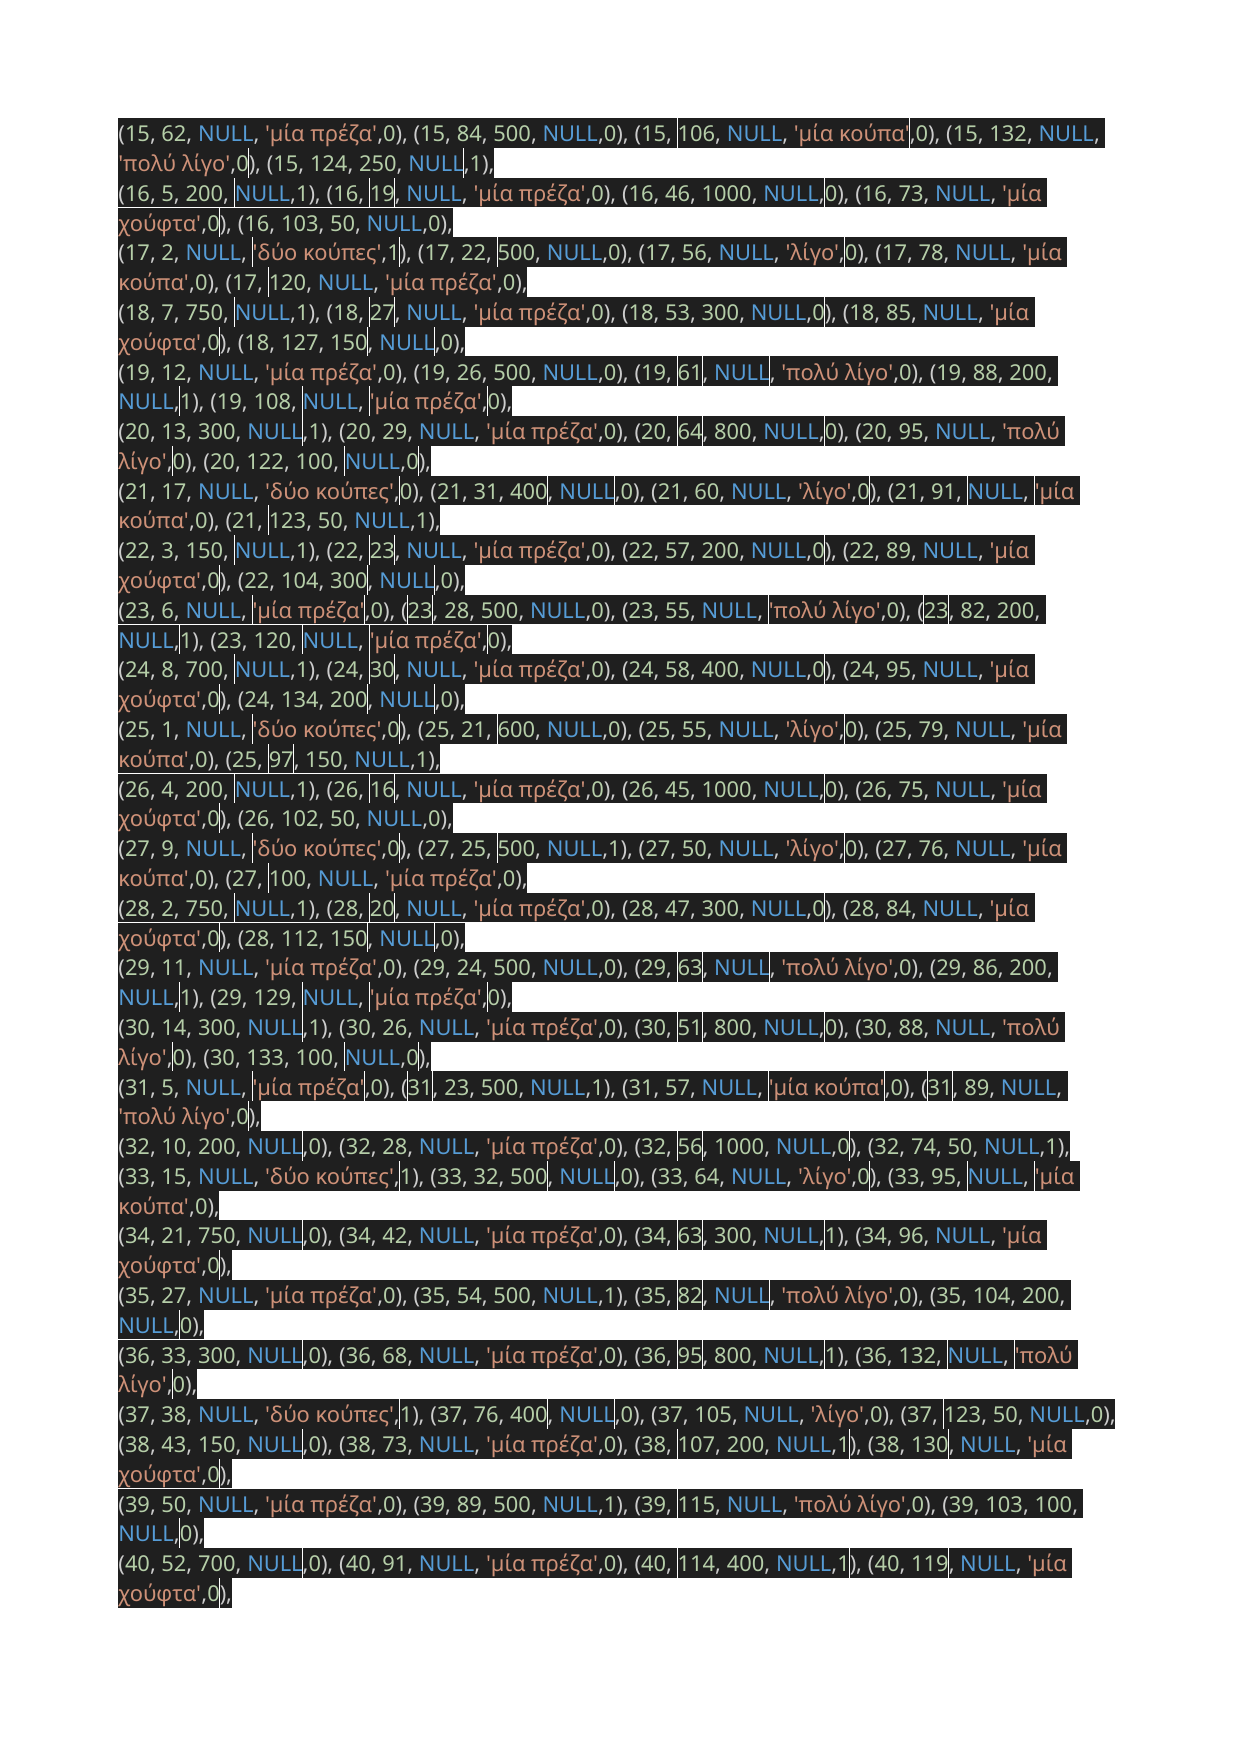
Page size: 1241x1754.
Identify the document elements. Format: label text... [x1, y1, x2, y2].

text (32, 10, 200, NULL,0), (32, 28, NULL, 'μία πρέζα',0), (32, 56, 1000, NULL,0), (32, 74, 50, NULL,1), [118, 1131, 1122, 1161]
text (34, 21, 750, NULL,0), (34, 42, NULL, 'μία πρέζα',0), (34, 63, 300, NULL,1), (34, 96, NULL, 'μία χούφτα',0), [118, 1220, 1122, 1280]
text (24, 8, 700, NULL,1), (24, 30, NULL, 'μία πρέζα',0), (24, 58, 400, NULL,0), (24, 95, NULL, 'μία χούφτα',0), (24, 134, 200, NULL,0), [118, 654, 1122, 714]
text (26, 4, 200, NULL,1), (26, 16, NULL, 'μία πρέζα',0), (26, 45, 1000, NULL,0), (26, 75, NULL, 'μία χούφτα',0), (26, 102, 50, NULL,0), [118, 773, 1122, 833]
text (40, 52, 700, NULL,0), (40, 91, NULL, 'μία πρέζα',0), (40, 114, 400, NULL,1), (40, 119, NULL, 'μία χούφτα',0), [118, 1548, 1122, 1608]
text (28, 2, 750, NULL,1), (28, 20, NULL, 'μία πρέζα',0), (28, 47, 300, NULL,0), (28, 84, NULL, 'μία χούφτα',0), (28, 112, 150, NULL,0), [118, 893, 1122, 952]
text (27, 9, NULL, 'δύο κούπες',0), (27, 25, 500, NULL,1), (27, 50, NULL, 'λίγο',0), (27, 76, NULL, 'μία κούπα',0), (27, 100, NULL, 'μία πρέζα',0), [118, 833, 1122, 893]
text (17, 2, NULL, 'δύο κούπες',1), (17, 22, 500, NULL,0), (17, 56, NULL, 'λίγο',0), (17, 78, NULL, 'μία κούπα',0), (17, 120, NULL, 'μία πρέζα',0), [118, 237, 1122, 297]
text (19, 12, NULL, 'μία πρέζα',0), (19, 26, 500, NULL,0), (19, 61, NULL, 'πολύ λίγο',0), (19, 88, 200, NULL,1), (19, 108, NULL, 'μία πρέζα',0), [118, 356, 1122, 416]
text (20, 13, 300, NULL,1), (20, 29, NULL, 'μία πρέζα',0), (20, 64, 800, NULL,0), (20, 95, NULL, 'πολύ λίγο',0), (20, 122, 100, NULL,0), [118, 416, 1122, 476]
text (36, 33, 300, NULL,0), (36, 68, NULL, 'μία πρέζα',0), (36, 95, 800, NULL,1), (36, 132, NULL, 'πολύ λίγο',0), [118, 1339, 1122, 1399]
text (37, 38, NULL, 'δύο κούπες',1), (37, 76, 400, NULL,0), (37, 105, NULL, 'λίγο',0), (37, 123, 50, NULL,0), [118, 1399, 1122, 1429]
text (22, 3, 150, NULL,1), (22, 23, NULL, 'μία πρέζα',0), (22, 57, 200, NULL,0), (22, 89, NULL, 'μία χούφτα',0), (22, 104, 300, NULL,0), [118, 535, 1122, 595]
text (18, 7, 750, NULL,1), (18, 27, NULL, 'μία πρέζα',0), (18, 53, 300, NULL,0), (18, 85, NULL, 'μία χούφτα',0), (18, 127, 150, NULL,0), [118, 297, 1122, 356]
text (30, 14, 300, NULL,1), (30, 26, NULL, 'μία πρέζα',0), (30, 51, 800, NULL,0), (30, 88, NULL, 'πολύ λίγο',0), (30, 133, 100, NULL,0), [118, 1012, 1122, 1071]
text (35, 27, NULL, 'μία πρέζα',0), (35, 54, 500, NULL,1), (35, 82, NULL, 'πολύ λίγο',0), (35, 104, 200, NULL,0), [118, 1280, 1122, 1339]
text (38, 43, 150, NULL,0), (38, 73, NULL, 'μία πρέζα',0), (38, 107, 200, NULL,1), (38, 130, NULL, 'μία χούφτα',0), [118, 1429, 1122, 1488]
text (21, 17, NULL, 'δύο κούπες',0), (21, 31, 400, NULL,0), (21, 60, NULL, 'λίγο',0), (21, 91, NULL, 'μία κούπα',0), (21, 123, 50, NULL,1), [118, 476, 1122, 535]
text (15, 62, NULL, 'μία πρέζα',0), (15, 84, 500, NULL,0), (15, 106, NULL, 'μία κούπα',0), (15, 132, NULL, 'πολύ λίγο',0), (15, 124, 250, NULL,1), [118, 118, 1122, 178]
text (16, 5, 200, NULL,1), (16, 19, NULL, 'μία πρέζα',0), (16, 46, 1000, NULL,0), (16, 73, NULL, 'μία χούφτα',0), (16, 103, 50, NULL,0), [118, 178, 1122, 237]
text (25, 1, NULL, 'δύο κούπες',0), (25, 21, 600, NULL,0), (25, 55, NULL, 'λίγο',0), (25, 79, NULL, 'μία κούπα',0), (25, 97, 150, NULL,1), [118, 714, 1122, 773]
text (39, 50, NULL, 'μία πρέζα',0), (39, 89, 500, NULL,1), (39, 115, NULL, 'πολύ λίγο',0), (39, 103, 100, NULL,0), [118, 1488, 1122, 1548]
text (33, 15, NULL, 'δύο κούπες',1), (33, 32, 500, NULL,0), (33, 64, NULL, 'λίγο',0), (33, 95, NULL, 'μία κούπα',0), [118, 1161, 1122, 1220]
text (23, 6, NULL, 'μία πρέζα',0), (23, 28, 500, NULL,0), (23, 55, NULL, 'πολύ λίγο',0), (23, 82, 200, NULL,1), (23, 120, NULL, 'μία πρέζα',0), [118, 595, 1122, 654]
text (29, 11, NULL, 'μία πρέζα',0), (29, 24, 500, NULL,0), (29, 63, NULL, 'πολύ λίγο',0), (29, 86, 200, NULL,1), (29, 129, NULL, 'μία πρέζα',0), [118, 952, 1122, 1012]
text (31, 5, NULL, 'μία πρέζα',0), (31, 23, 500, NULL,1), (31, 57, NULL, 'μία κούπα',0), (31, 89, NULL, 'πολύ λίγο',0), [118, 1071, 1122, 1131]
